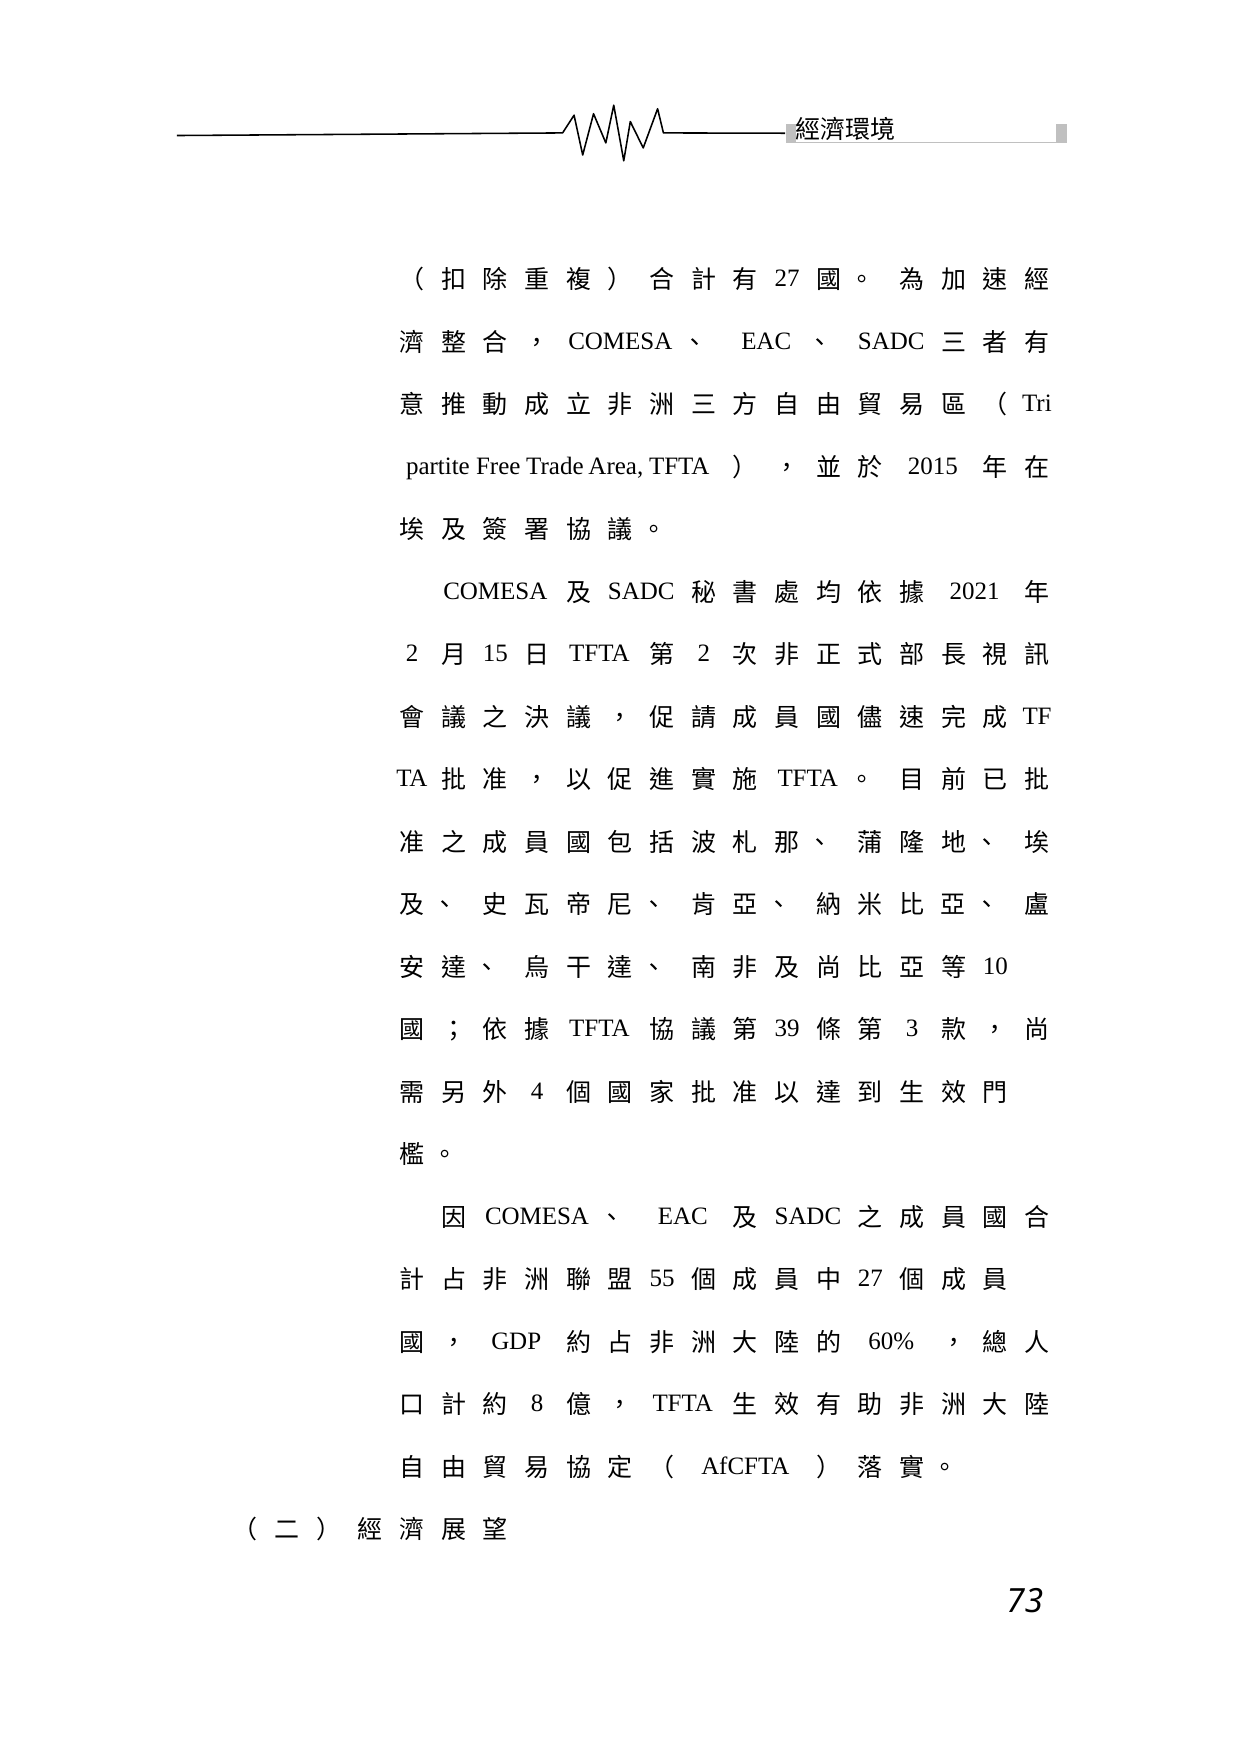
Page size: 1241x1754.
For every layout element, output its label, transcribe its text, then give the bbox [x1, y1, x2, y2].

text COMESA及SADC秘書處均依據2021年2月15日TFTA第2次非正式部長視訊會議之決議，促請成員國儘速完成TFTA批准，以促進實施TFTA。目前已批准之成員國包括波札那、蒲隆地、埃及、史瓦帝尼、肯亞、納米比亞、盧安達、烏干達、南非及尚比亞等10國；依據TFTA協議第39條第3款，尚需另外4個國家批准以達到生效門檻。 [367, 549, 1058, 1174]
text （扣除重複）合計有27國。為加速經濟整合，COMESA、EAC、SADC三者有意推動成立非洲三方自由貿易區（Tripartite Free Trade Area, TFTA），並於2015年在埃及簽署協議。 [367, 236, 1058, 549]
text 因COMESA、EAC及SADC之成員國合計占非洲聯盟55個成員中27個成員國，GDP約占非洲大陸的60%，總人口計約8億，TFTA生效有助非洲大陸自由貿易協定（AfCFTA）落實。 [367, 1174, 1058, 1486]
text （二）經濟展望 [207, 1486, 1058, 1549]
